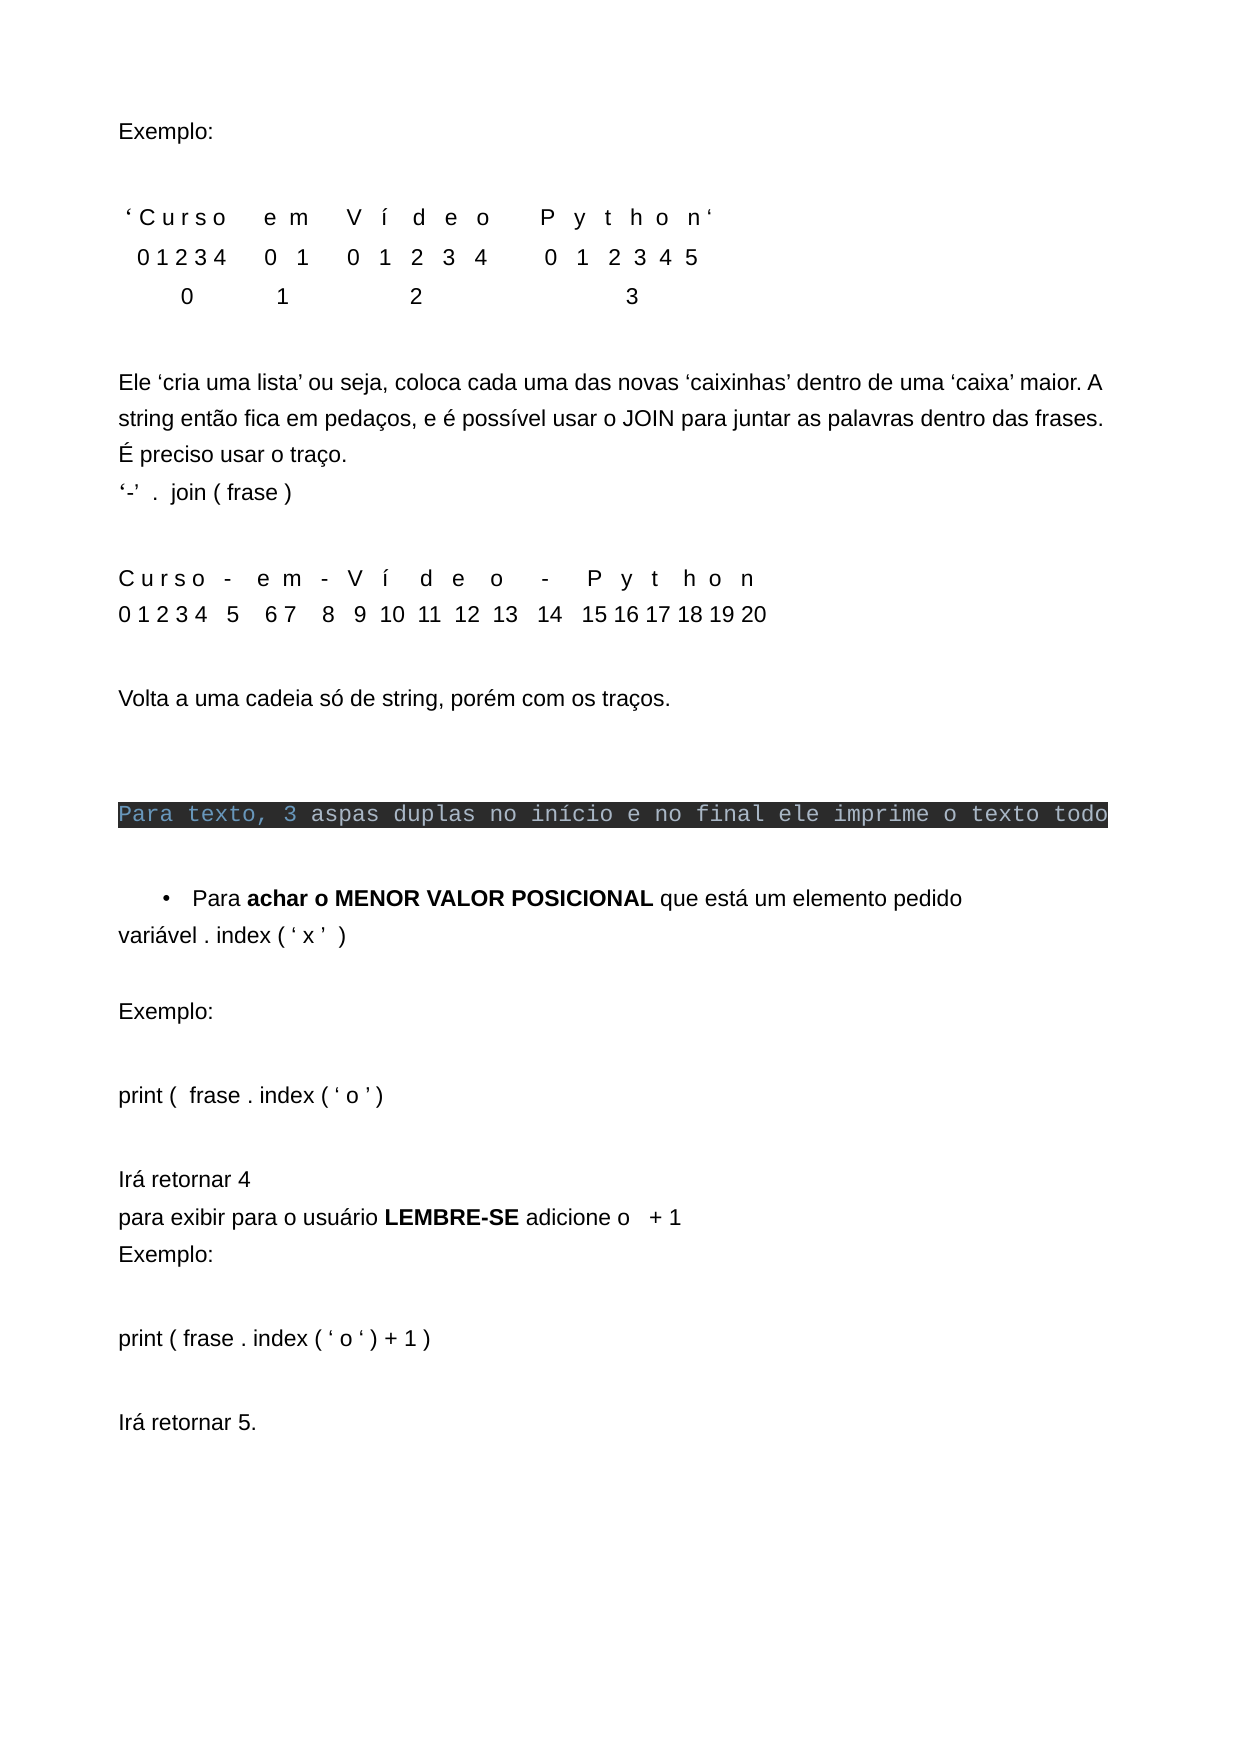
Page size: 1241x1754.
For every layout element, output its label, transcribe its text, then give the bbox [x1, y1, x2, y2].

text Exemplo: [118, 998, 1122, 1024]
text Ele ‘cria uma lista’ ou seja, coloca cada uma das novas ‘caixinhas’ dentro de uma ‘caixa’ maior. A string então fica em pedaços, e é possível usar o JOIN para juntar as palavras dentro das frases. É preciso usar o traço. [118, 368, 1122, 467]
text ‘ C u r s o e m V í d e o P y t h o n ‘ [118, 202, 1122, 231]
list Para achar o MENOR VALOR POSICIONAL que está um elemento pedido [162, 885, 1122, 912]
text 0 1 2 3 4 5 6 7 8 9 10 11 12 13 14 15 16 17 18 19 20 [118, 601, 1122, 627]
text print ( frase . index ( ‘ o ’ ) [118, 1082, 1122, 1108]
text Volta a uma cadeia só de string, porém com os traços. [118, 685, 1122, 711]
text Irá retornar 4 [118, 1166, 1122, 1192]
text Irá retornar 5. [118, 1409, 1122, 1436]
text variável . index ( ‘ x ’ ) [118, 922, 1122, 948]
text C u r s o - e m - V í d e o - P y t h o n [118, 565, 1122, 591]
text print ( frase . index ( ‘ o ‘ ) + 1 ) [118, 1325, 1122, 1352]
text Exemplo: [118, 118, 1122, 144]
text 0 1 2 3 [118, 281, 1122, 310]
text para exibir para o usuário LEMBRE-SE adicione o + 1 [118, 1202, 1122, 1231]
text Exemplo: [118, 1241, 1122, 1268]
text 0 1 2 3 4 0 1 0 1 2 3 4 0 1 2 3 4 5 [118, 242, 1122, 270]
text ‘-’ . join ( frase ) [118, 477, 1122, 506]
text Para texto, 3 aspas duplas no início e no final ele imprime o texto todo [118, 802, 1122, 828]
